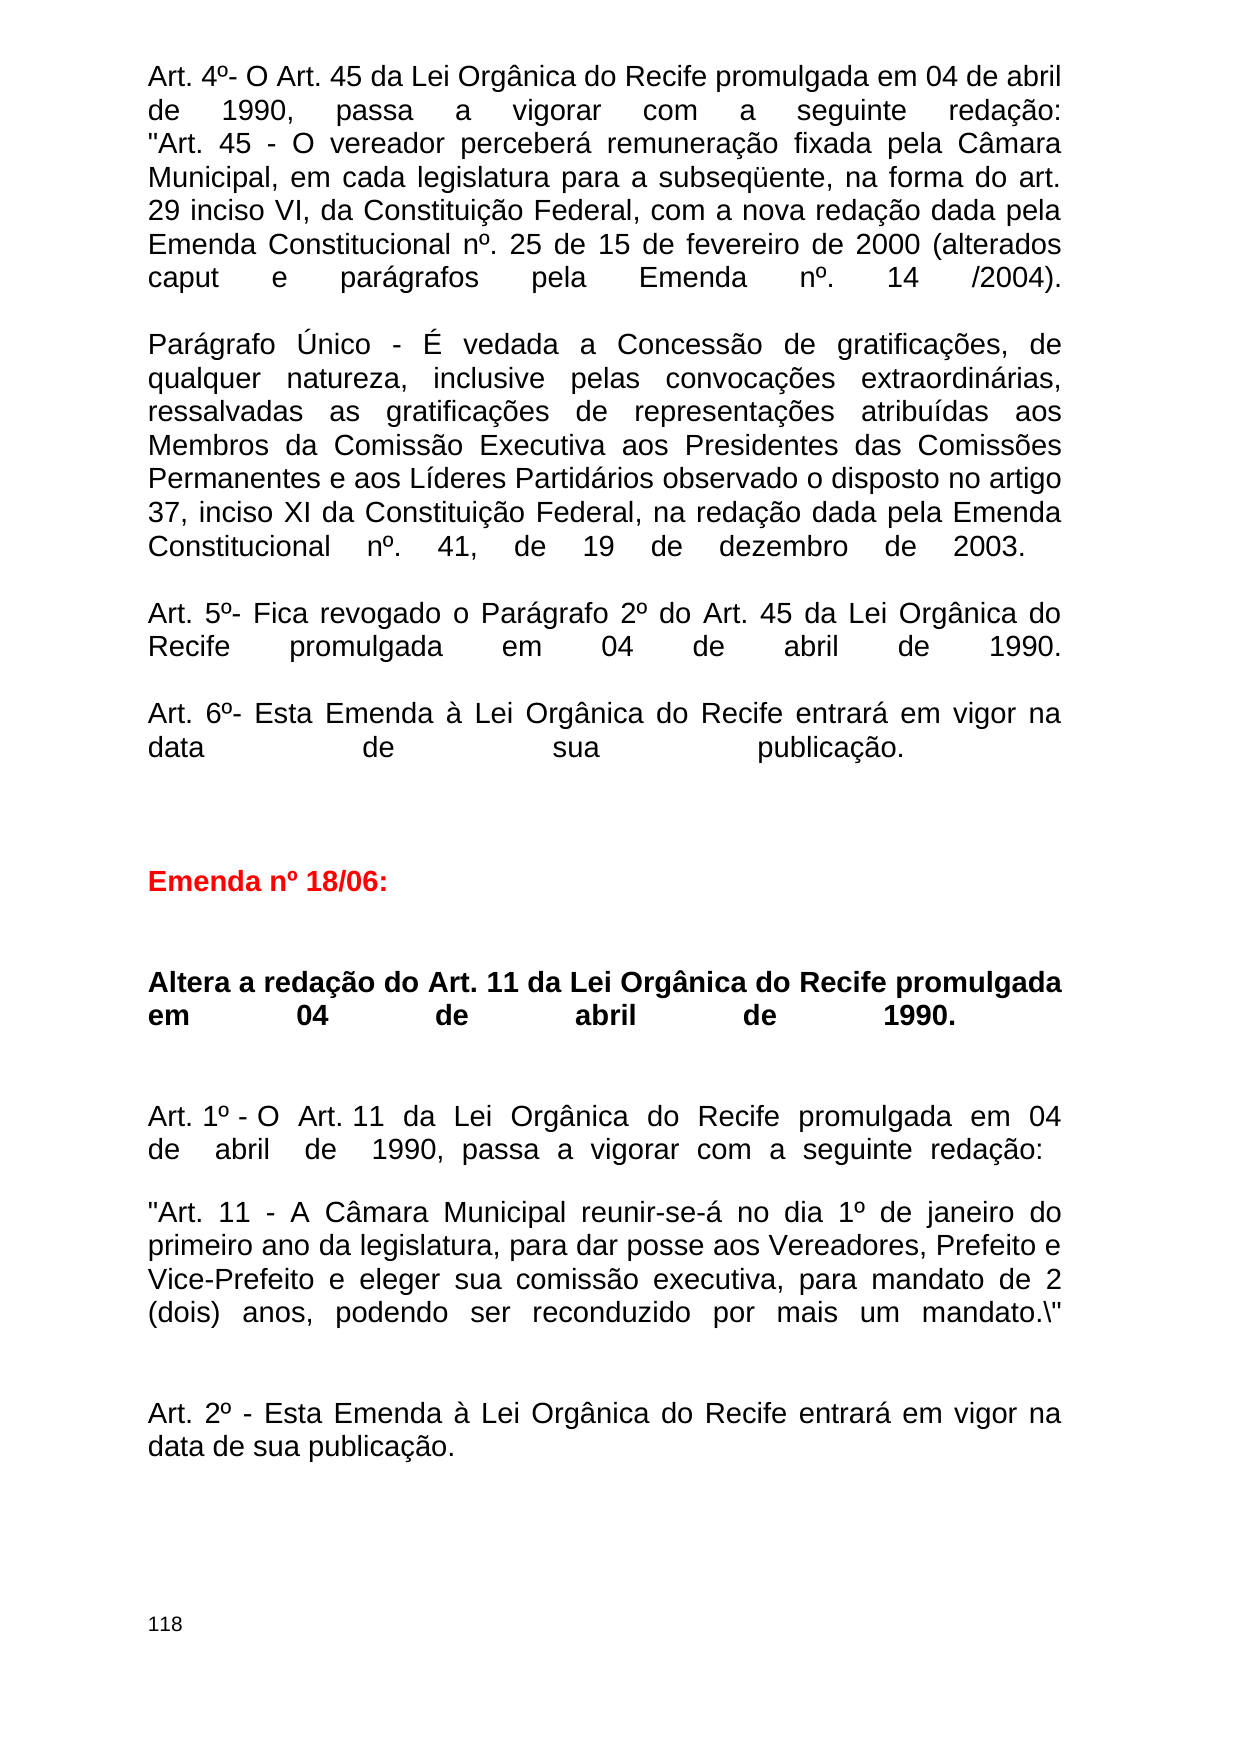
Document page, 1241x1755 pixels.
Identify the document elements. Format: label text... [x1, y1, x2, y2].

text Emenda nº 18/06: [148, 864, 1063, 898]
text "Art. 11 - A Câmara Municipal reunir-se-á no dia 1º de janeiro do primeiro ano da legislatura, para dar posse aos Vereadores, Prefeito e Vice-Prefeito e eleger sua comissão executiva, para mandato de 2 (dois) anos, podendo ser reconduzido por mais um mandato.\" Art. 2º - Esta Emenda à Lei Orgânica do Recife entrará em vigor na data de sua publicação. [148, 1195, 1063, 1463]
text Altera a redação do Art. 11 da Lei Orgânica do Recife promulgada em 04 de abril de 1990. Art. 1º - O Art. 11 da Lei Orgânica do Recife promulgada em 04 de abril de 1990, passa a vigorar com a seguinte redação: [148, 898, 1063, 1195]
text Art. 4º- O Art. 45 da Lei Orgânica do Recife promulgada em 04 de abril de 1990, passa a vigorar com a seguinte redação: "Art. 45 - O vereador perceberá remuneração fixada pela Câmara Municipal, em cada legislatura para a subseqüente, na forma do art. 29 inciso VI, da Constituição Federal, com a nova redação dada pela Emenda Constitucional nº. 25 de 15 de fevereiro de 2000 (alterados caput e parágrafos pela Emenda nº. 14 /2004). Parágrafo Único - É vedada a Concessão de gratificações, de qualquer natureza, inclusive pelas convocações extraordinárias, ressalvadas as gratificações de representações atribuídas aos Membros da Comissão Executiva aos Presidentes das Comissões Permanentes e aos Líderes Partidários observado o disposto no artigo 37, inciso XI da Constituição Federal, na redação dada pela Emenda Constitucional nº. 41, de 19 de dezembro de 2003. Art. 5º- Fica revogado o Parágrafo 2º do Art. 45 da Lei Orgânica do Recife promulgada em 04 de abril de 1990. Art. 6º- Esta Emenda à Lei Orgânica do Recife entrará em vigor na data de sua publicação. [148, 59, 1063, 797]
